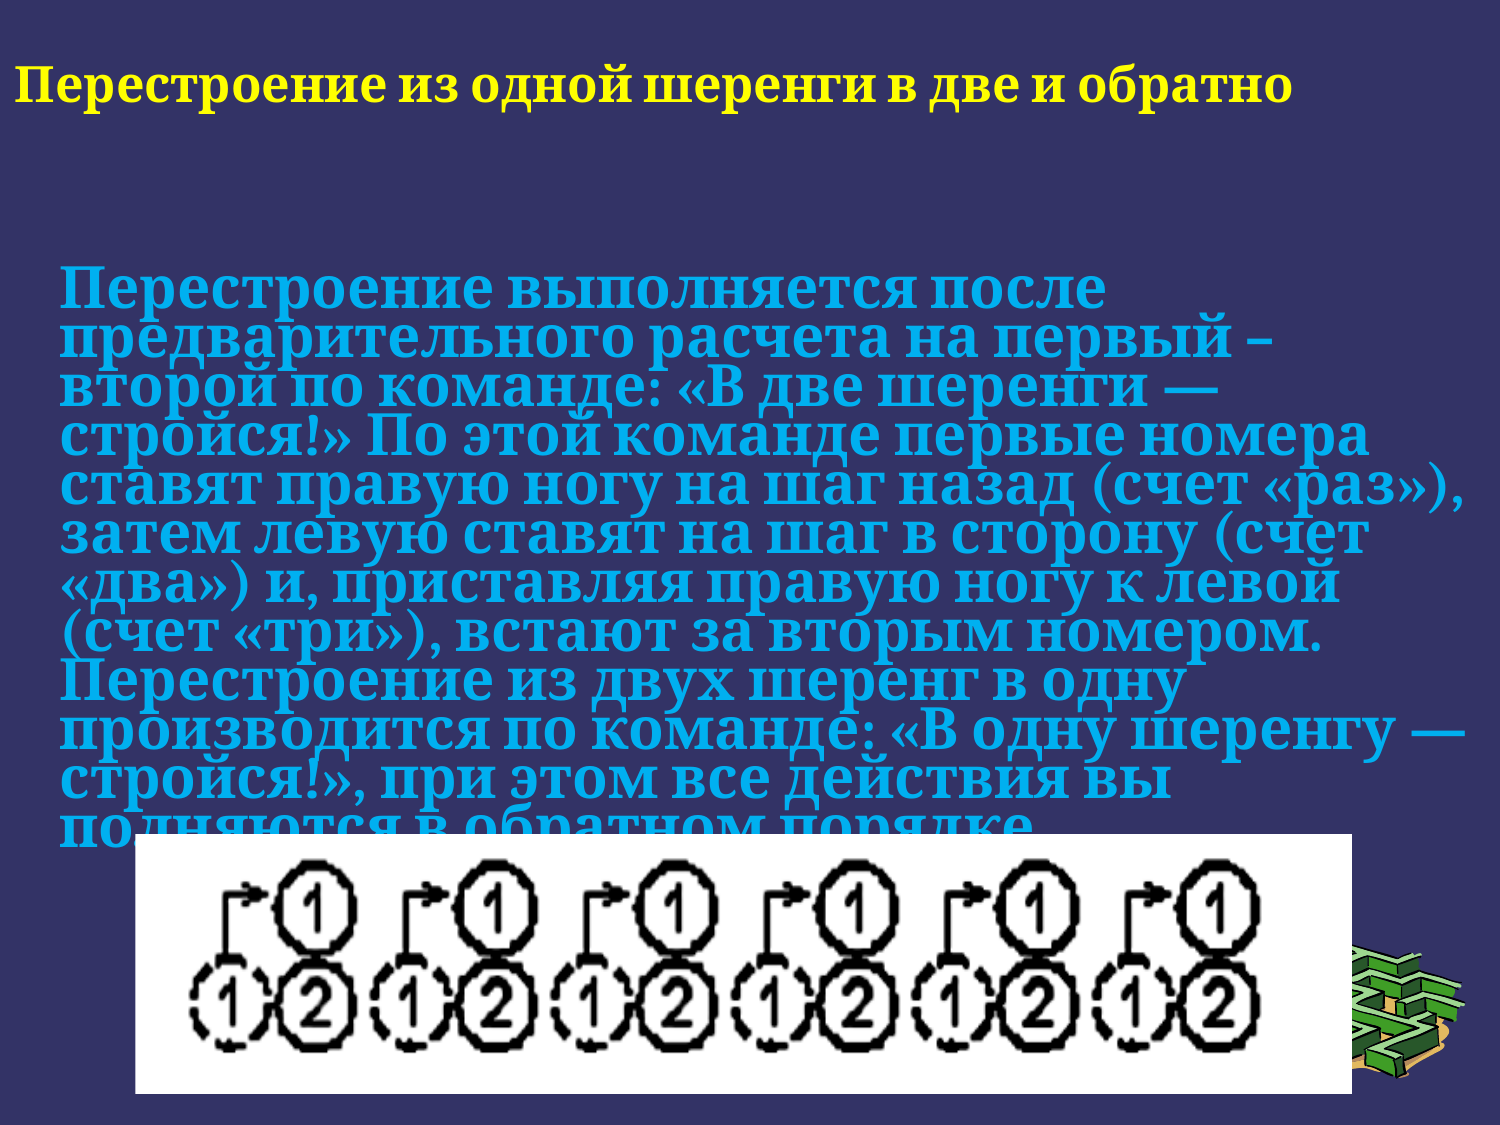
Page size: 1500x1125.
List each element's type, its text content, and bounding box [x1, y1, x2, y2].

list Перестроение выполняется после предварительного расчета на первый – второй по команде: «В две шеренги — стройся!» По этой команде первые номера ставят правую ногу на шаг назад (счет «раз»), затем левую ставят на шаг в сторону (счет «два») и, при­ставляя правую ногу к левой (счет «три»), встают за вторым номером. Перестроение из двух шеренг в одну производится по ко­манде: «В одну шеренгу — стройся!», при этом все действия вы­полняются в обратном порядке. [0, 262, 1500, 1125]
title Перестроение из одной шеренги в две и обратно [0, 45, 1500, 233]
picture [135, 834, 1353, 1094]
